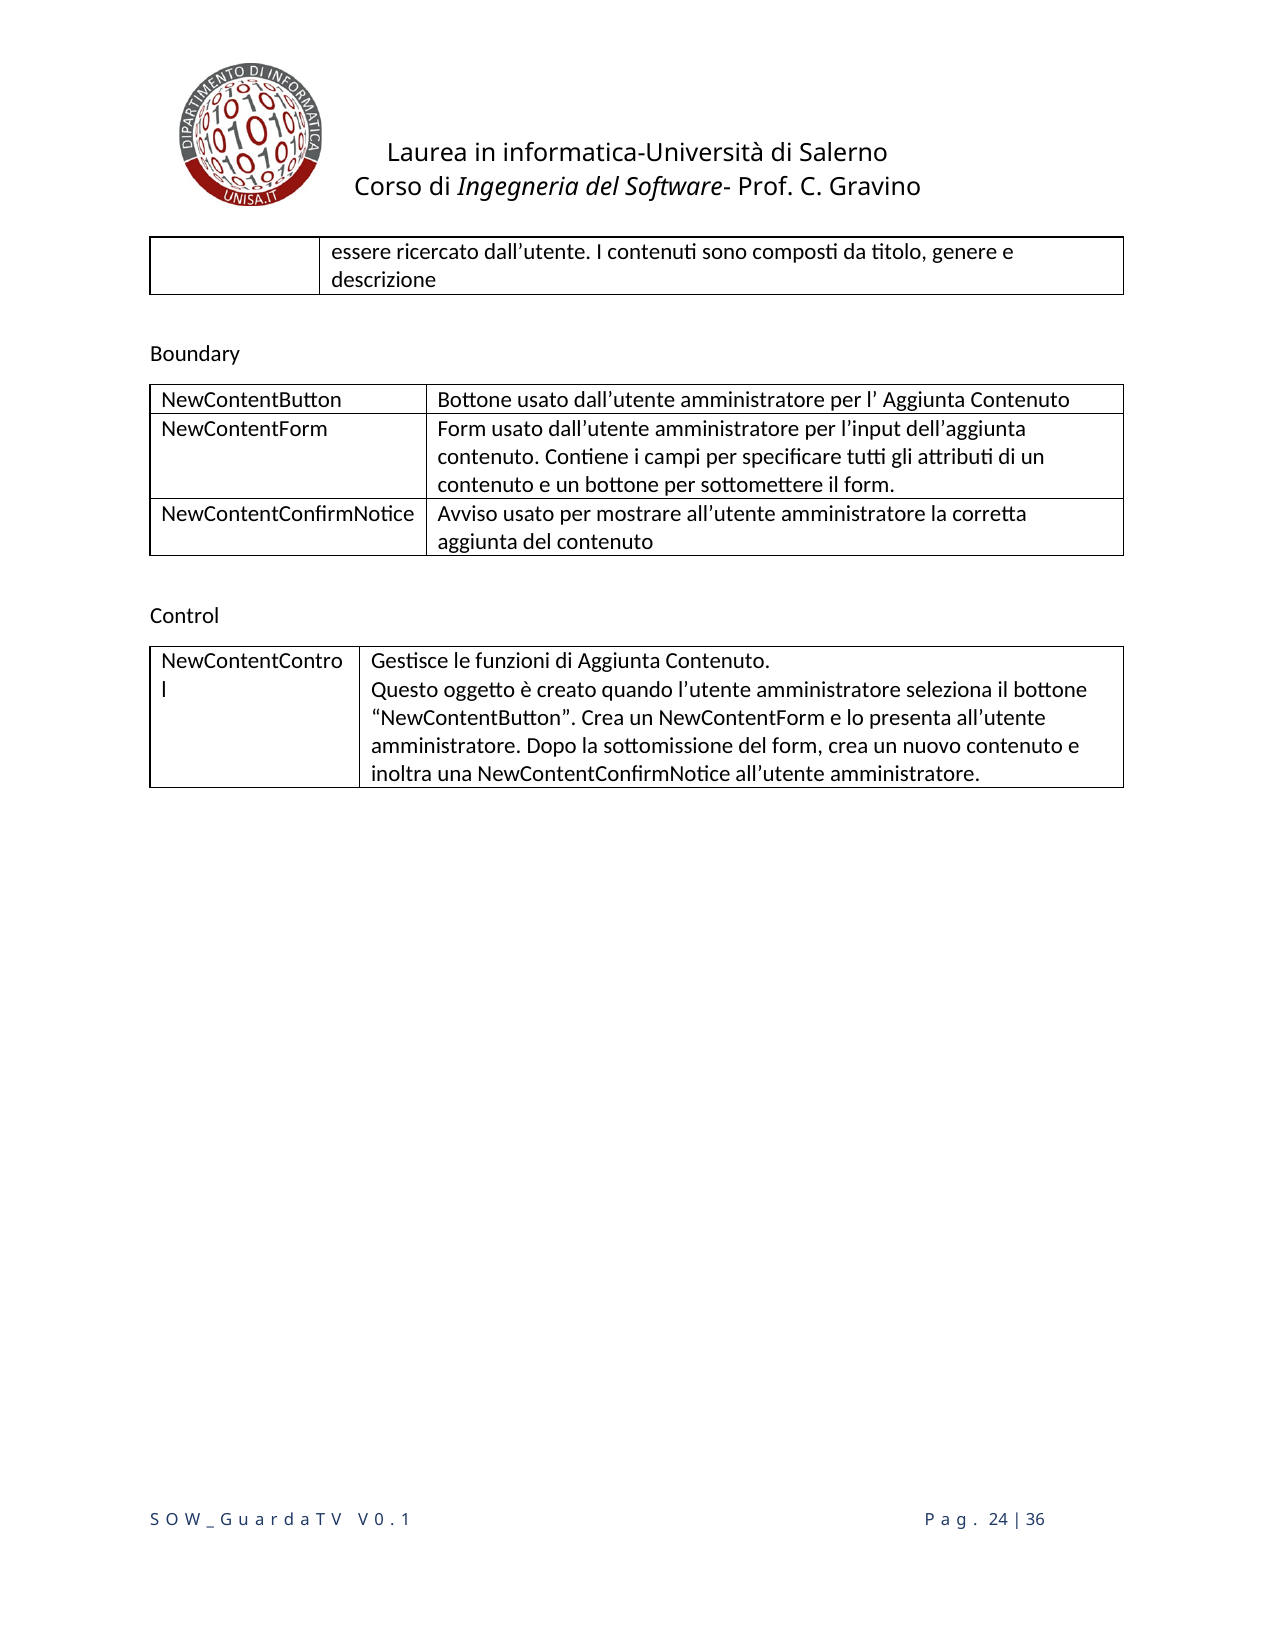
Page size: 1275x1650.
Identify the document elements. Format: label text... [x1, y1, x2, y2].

text Control [150, 601, 1125, 629]
table_cell Avviso usato per mostrare all’utente amministratore la corretta aggiunta del contenuto [427, 499, 1123, 555]
table_cell NewContentConfirmNotice [151, 499, 426, 555]
table_header Bottone usato dall’utente amministratore per l’ Aggiunta Contenuto [427, 385, 1123, 413]
table_cell essere ricercato dall’utente. I contenuti sono composti da titolo, genere e descrizione [320, 238, 1123, 293]
table_header NewContentControl [151, 647, 359, 787]
text Boundary [150, 339, 1125, 367]
table_cell Form usato dall’utente amministratore per l’input dell’aggiunta contenuto. Contiene i campi per specificare tutti gli attributi di un contenuto e un bottone per sottomettere il form. [427, 414, 1123, 498]
table_cell NewContentForm [151, 414, 426, 498]
table_header NewContentButton [151, 385, 426, 413]
table_cell [151, 238, 319, 293]
table_header Gestisce le funzioni di Aggiunta Contenuto. Questo oggetto è creato quando l’utente amministratore seleziona il bottone “NewContentButton”. Crea un NewContentForm e lo presenta all’utente amministratore. Dopo la sottomissione del form, crea un nuovo contenuto e inoltra una NewContentConfirmNotice all’utente amministratore. [360, 647, 1123, 787]
